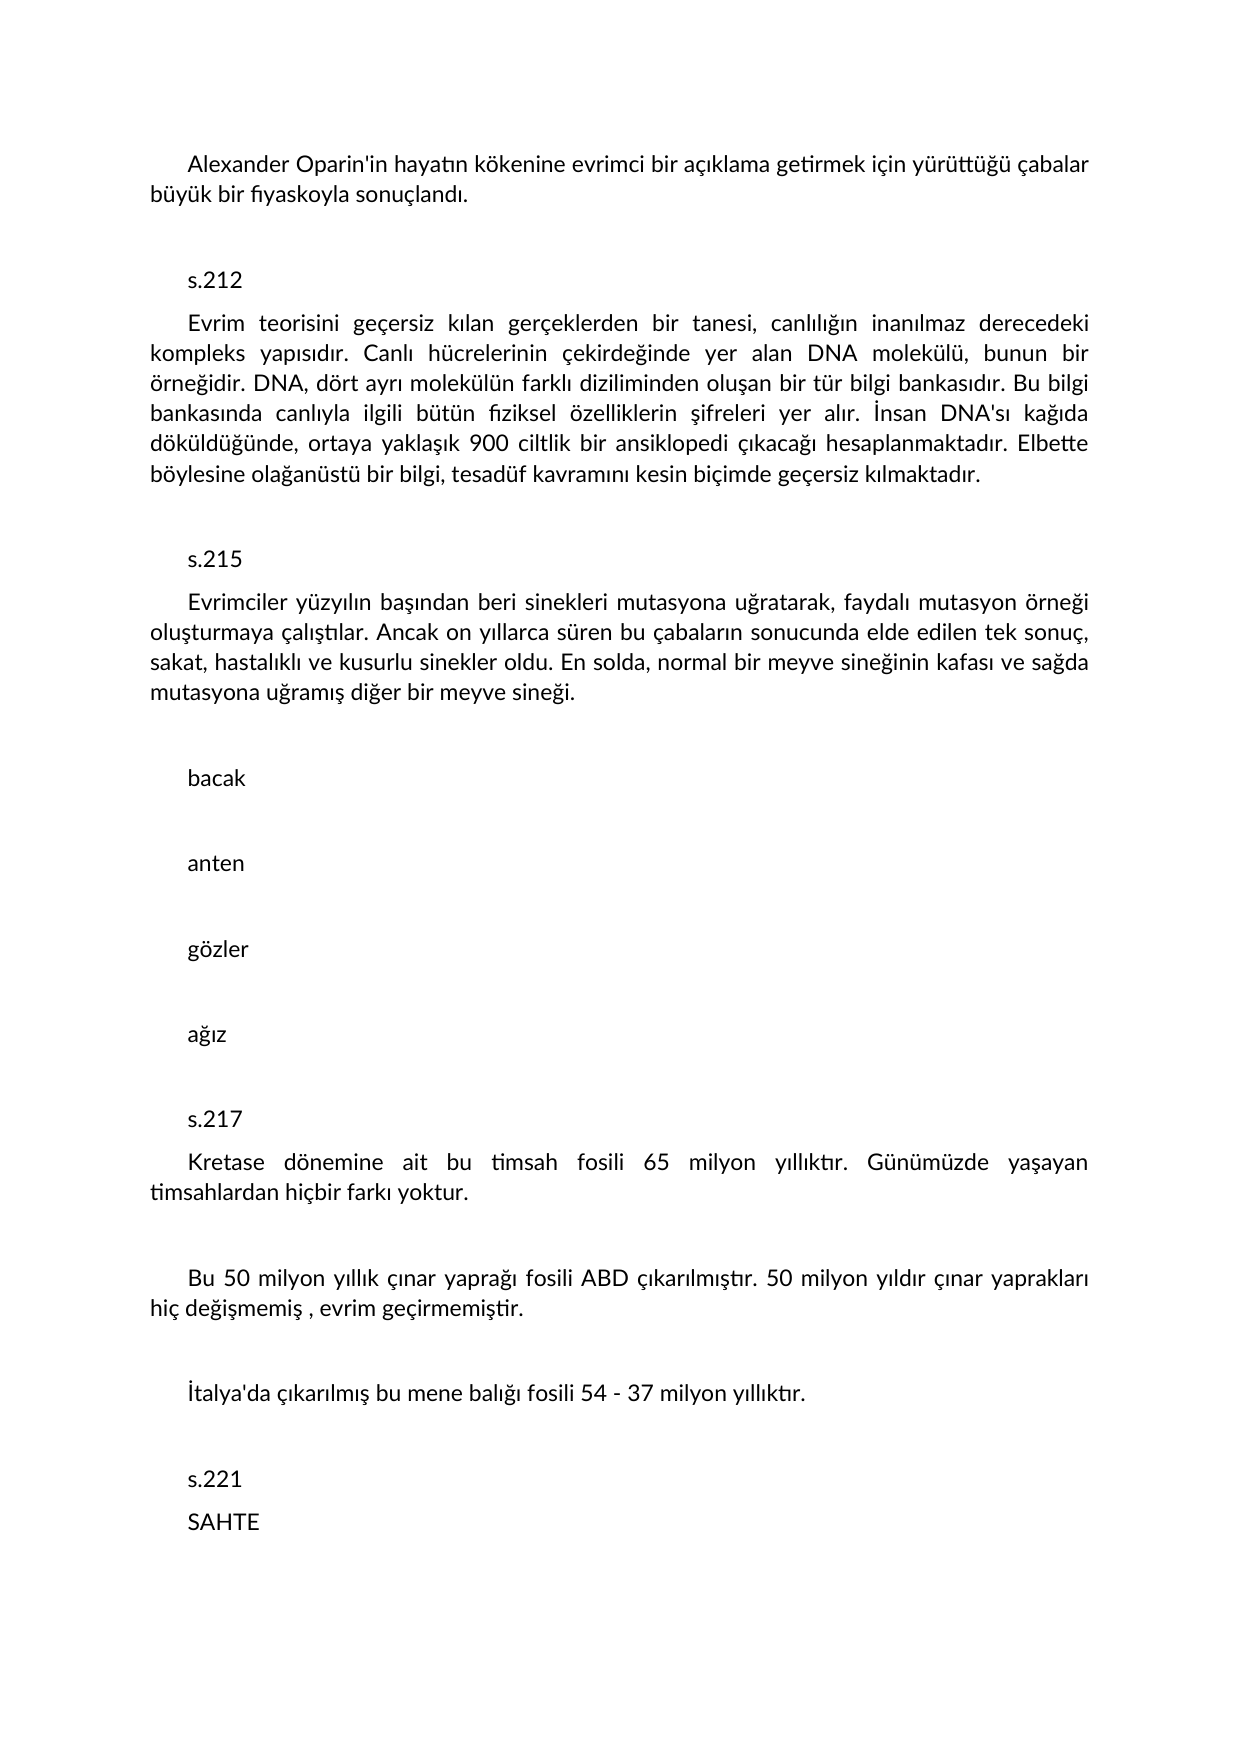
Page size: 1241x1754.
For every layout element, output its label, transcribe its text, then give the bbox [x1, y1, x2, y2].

text s.217 [150, 1105, 1090, 1133]
text Evrim teorisini geçersiz kılan gerçeklerden bir tanesi, canlılığın inanılmaz derecedeki kompleks yapısıdır. Canlı hücrelerinin çekirdeğinde yer alan DNA molekülü, bunun bir örneğidir. DNA, dört ayrı molekülün farklı diziliminden oluşan bir tür bilgi bankasıdır. Bu bilgi bankasında canlıyla ilgili bütün fiziksel özelliklerin şifreleri yer alır. İnsan DNA'sı kağıda döküldüğünde, ortaya yaklaşık 900 ciltlik bir ansiklopedi çıkacağı hesaplanmaktadır. Elbette böylesine olağanüstü bir bilgi, tesadüf kavramını kesin biçimde geçersiz kılmaktadır. [150, 308, 1090, 487]
text gözler [150, 934, 1090, 962]
text bacak [150, 763, 1090, 791]
text İtalya'da çıkarılmış bu mene balığı fosili 54 - 37 milyon yıllıktır. [150, 1379, 1090, 1407]
text anten [150, 849, 1090, 876]
text s.221 [150, 1464, 1090, 1492]
text Evrimciler yüzyılın başından beri sinekleri mutasyona uğratarak, faydalı mutasyon örneği oluşturmaya çalıştılar. Ancak on yıllarca süren bu çabaların sonucunda elde edilen tek sonuç, sakat, hastalıklı ve kusurlu sinekler oldu. En solda, normal bir meyve sineğinin kafası ve sağda mutasyona uğramış diğer bir meyve sineği. [150, 587, 1090, 706]
text s.212 [150, 266, 1090, 293]
text SAHTE [150, 1507, 1090, 1535]
text Kretase dönemine ait bu timsah fosili 65 milyon yıllıktır. Günümüzde yaşayan timsahlardan hiçbir farkı yoktur. [150, 1148, 1090, 1206]
text s.215 [150, 545, 1090, 572]
text ağız [150, 1020, 1090, 1047]
text Alexander Oparin'in hayatın kökenine evrimci bir açıklama getirmek için yürüttüğü çabalar büyük bir fiyaskoyla sonuçlandı. [150, 150, 1090, 208]
text Bu 50 milyon yıllık çınar yaprağı fosili ABD çıkarılmıştır. 50 milyon yıldır çınar yaprakları hiç değişmemiş , evrim geçirmemiştir. [150, 1263, 1090, 1321]
